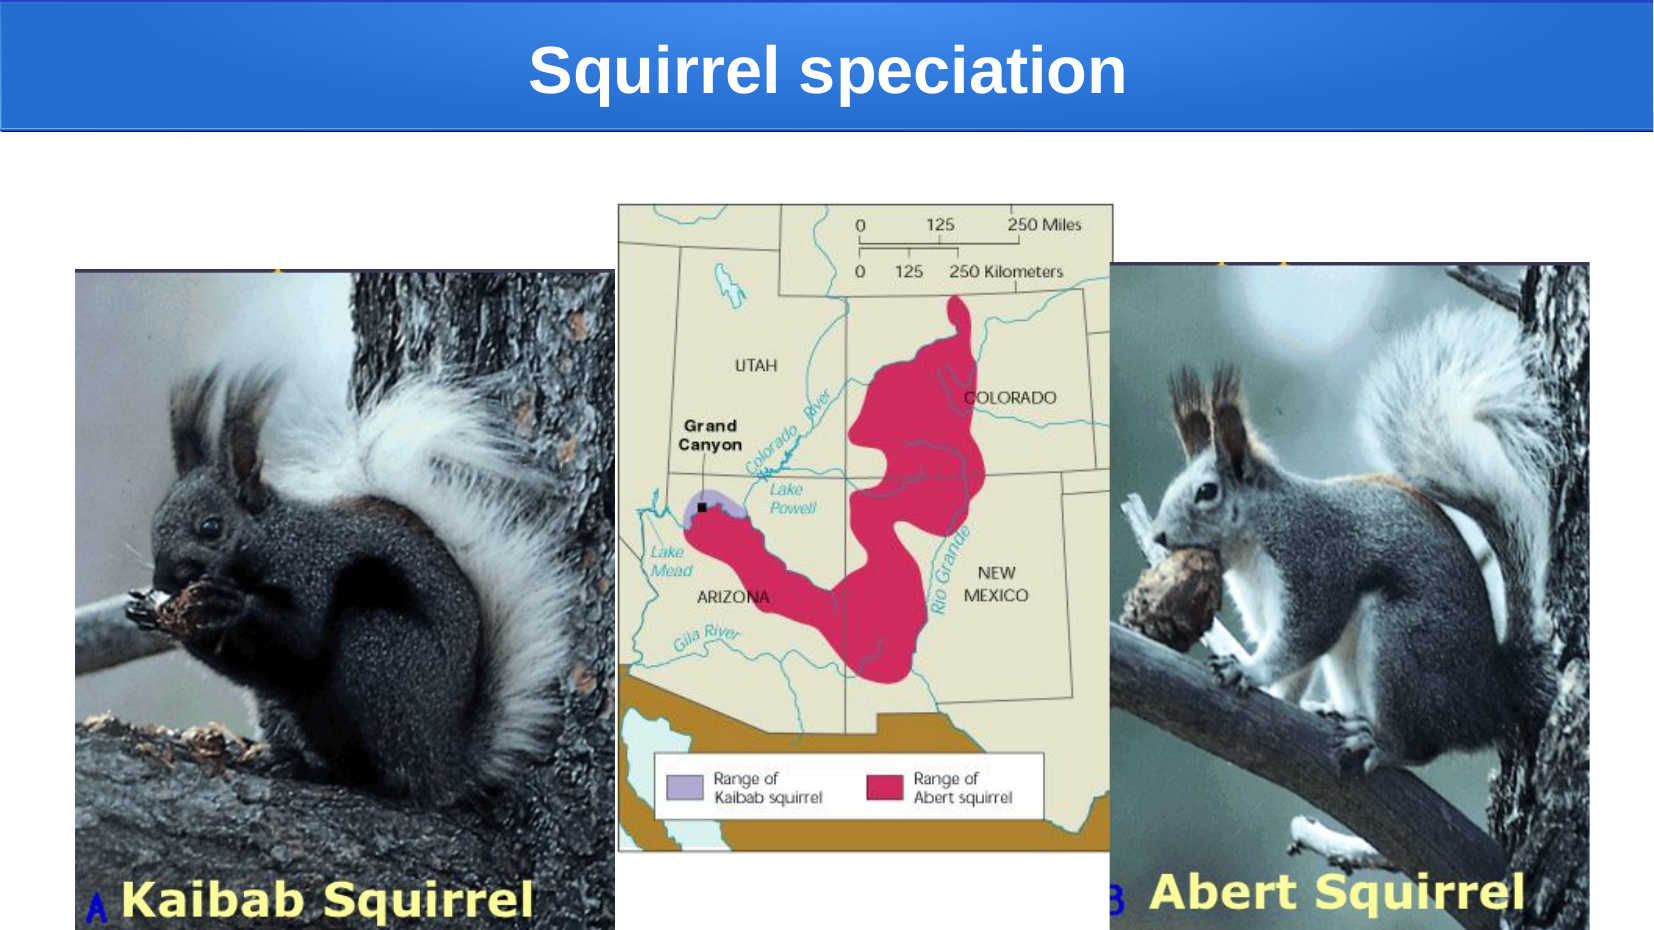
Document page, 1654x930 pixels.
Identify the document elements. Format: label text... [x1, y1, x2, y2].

picture [75, 201, 1590, 930]
title Squirrel speciation [82, 5, 1576, 135]
